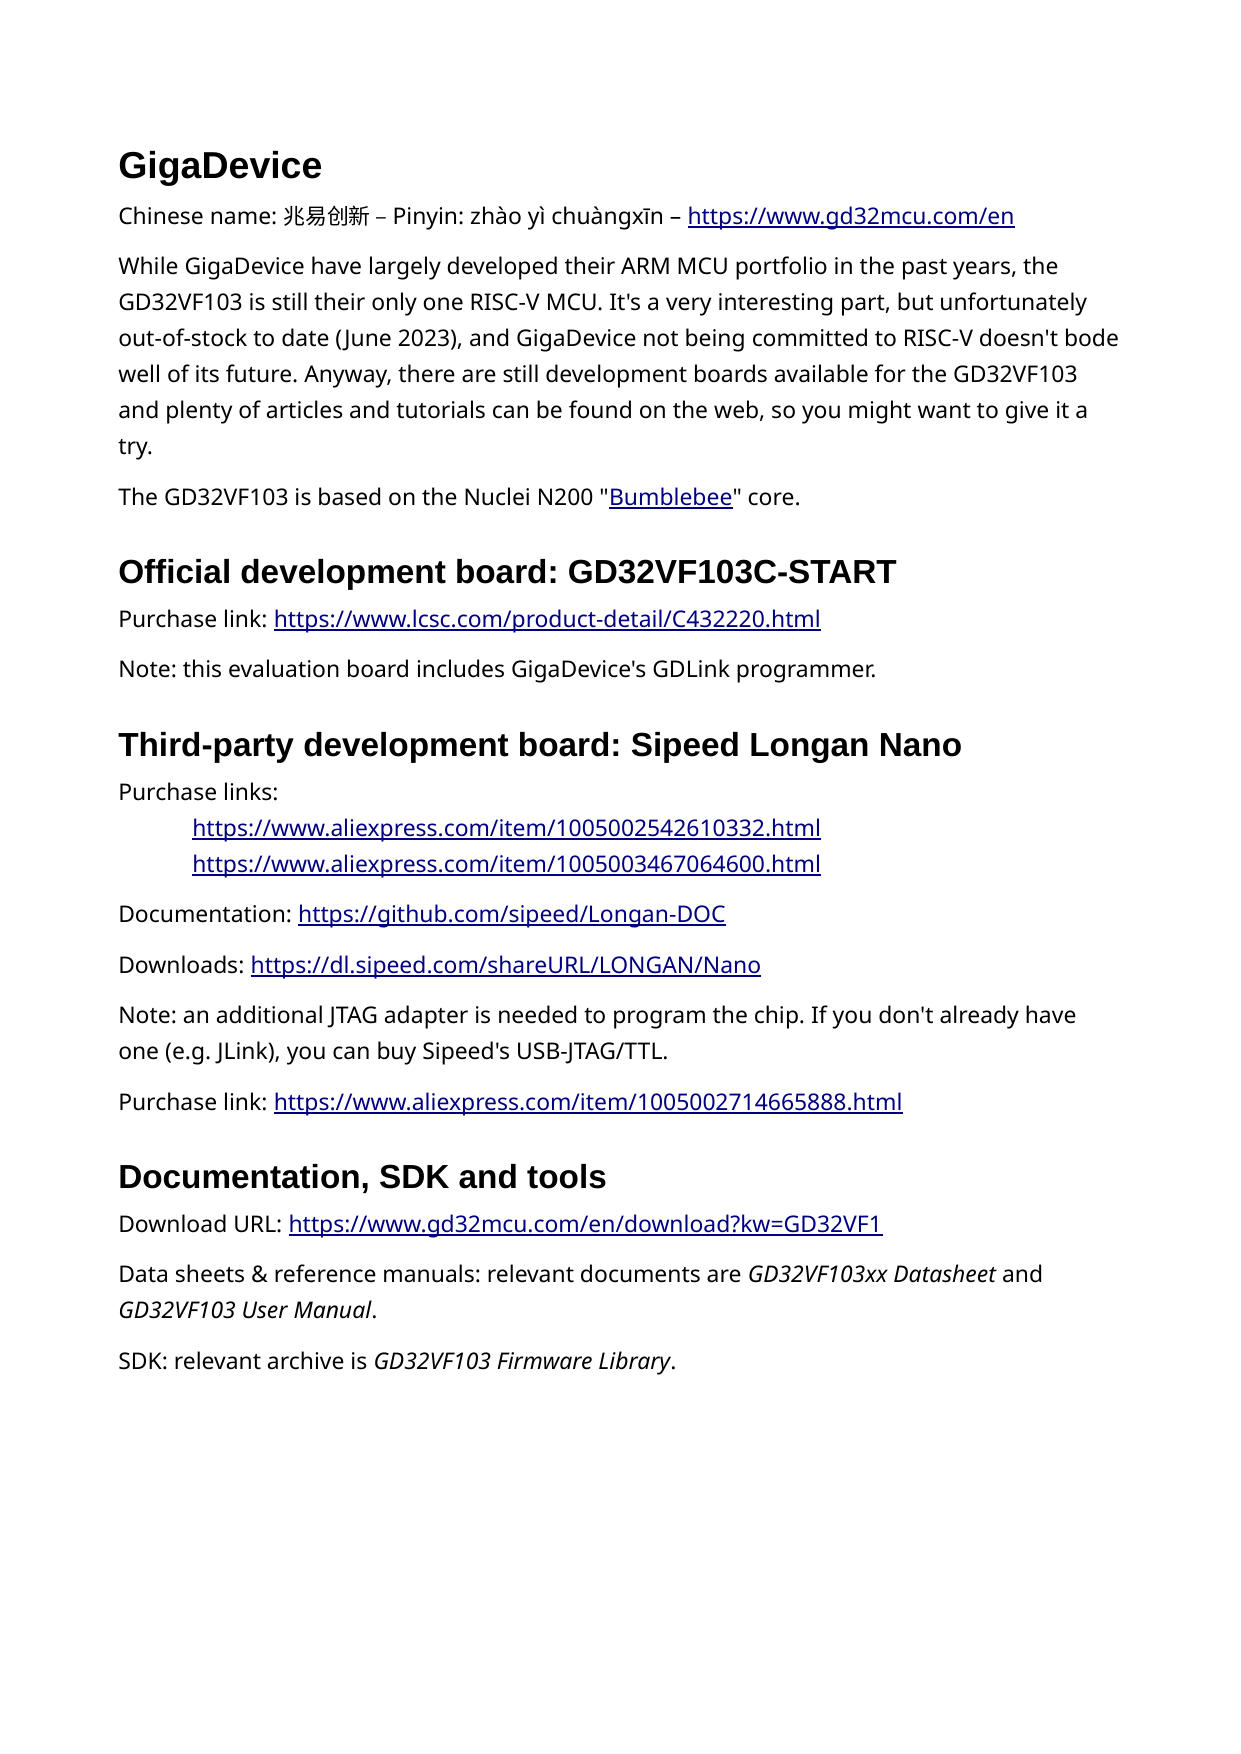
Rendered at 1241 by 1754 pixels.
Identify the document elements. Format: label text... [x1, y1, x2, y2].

text Downloads: https://dl.sipeed.com/shareURL/LONGAN/Nano [118, 948, 1122, 980]
subtitle Third-party development board: Sipeed Longan Nano [118, 725, 1122, 763]
text While GigaDevice have largely developed their ARM MCU portfolio in the past years, the GD32VF103 is still their only one RISC-V MCU. It's a very interesting part, but unfortunately out-of-stock to date (June 2023), and GigaDevice not being committed to RISC-V doesn't bode well of its future. Anyway, there are still development boards available for the GD32VF103 and plenty of articles and tutorials can be found on the web, so you might want to give it a try. [118, 250, 1122, 461]
text Purchase links: [118, 776, 1122, 807]
subtitle Official development board: GD32VF103C-START [118, 552, 1122, 590]
text https://www.aliexpress.com/item/1005003467064600.html [192, 847, 1122, 879]
text Documentation: https://github.com/sipeed/Longan-DOC [118, 898, 1122, 929]
text Download URL: https://www.gd32mcu.com/en/download?kw=GD32VF1 [118, 1208, 1122, 1239]
text Data sheets & reference manuals: relevant documents are GD32VF103xx Datasheet and GD32VF103 User Manual. [118, 1258, 1122, 1326]
text Chinese name: 兆易创新 – Pinyin: zhào yì chuàngxīn – https://www.gd32mcu.com/en [118, 199, 1122, 231]
text Purchase link: https://www.aliexpress.com/item/1005002714665888.html [118, 1086, 1122, 1117]
text https://www.aliexpress.com/item/1005002542610332.html [192, 812, 1122, 843]
text Purchase link: https://www.lcsc.com/product-detail/C432220.html [118, 603, 1122, 634]
text SDK: relevant archive is GD32VF103 Firmware Library. [118, 1345, 1122, 1376]
text Note: this evaluation board includes GigaDevice's GDLink programmer. [118, 653, 1122, 684]
subtitle Documentation, SDK and tools [118, 1157, 1122, 1195]
text The GD32VF103 is based on the Nuclei N200 "Bumblebee" core. [118, 481, 1122, 512]
text Note: an additional JTAG adapter is needed to program the chip. If you don't already have one (e.g. JLink), you can buy Sipeed's USB-JTAG/TTL. [118, 999, 1122, 1066]
subtitle GigaDevice [118, 143, 1122, 186]
